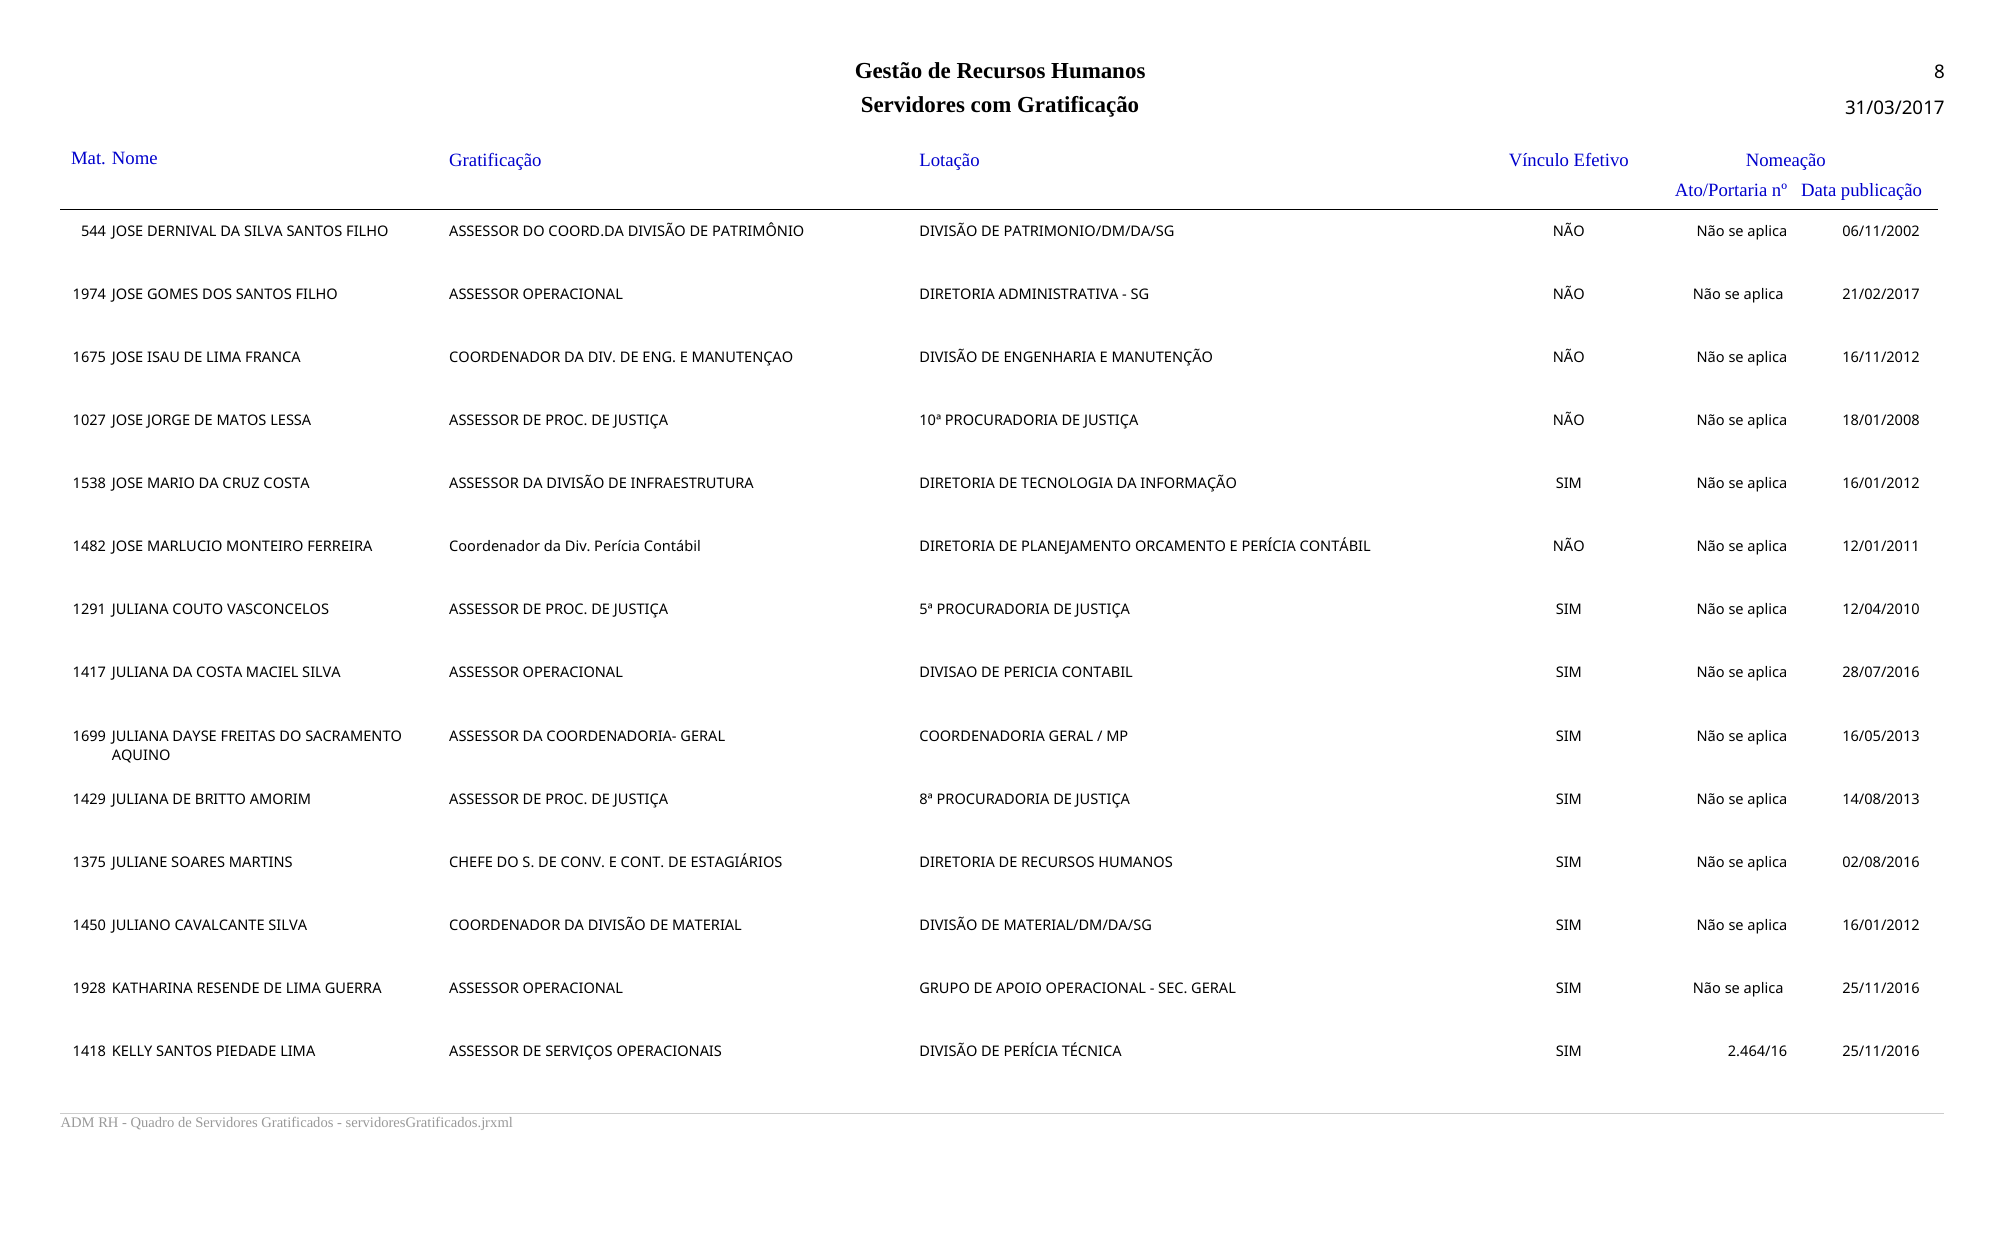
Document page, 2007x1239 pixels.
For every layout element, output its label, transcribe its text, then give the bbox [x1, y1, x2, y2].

table_cell [0, 179, 1649, 208]
table_cell [0, 1113, 60, 1137]
table_cell Não se aplica [1649, 410, 1787, 438]
table_cell [1642, 1041, 1649, 1069]
table_cell [910, 831, 919, 848]
table_cell [1642, 284, 1649, 312]
table_cell [910, 284, 919, 312]
table_cell [1787, 220, 1792, 249]
table_cell [1787, 978, 1792, 1006]
table_cell [1486, 957, 2007, 975]
table_cell [910, 536, 919, 564]
table_cell [1486, 768, 2007, 785]
table_cell 2.464/16 [1649, 1041, 1787, 1069]
table_cell [0, 789, 9, 817]
table_cell [910, 725, 919, 754]
table_cell [0, 438, 112, 452]
table_cell [1945, 95, 2007, 123]
table_cell [0, 211, 2007, 220]
table_cell 28/07/2016 [1793, 662, 1919, 691]
table_cell [1920, 1041, 2007, 1069]
table_cell JULIANA COUTO VASCONCELOS [112, 599, 440, 659]
table_cell [106, 220, 112, 249]
table_cell Gratificação [449, 149, 910, 178]
table_cell [910, 768, 919, 785]
table_cell [0, 978, 9, 1006]
table_cell [440, 452, 449, 470]
table_cell [1920, 915, 2007, 943]
table_cell [1642, 662, 1649, 691]
table_cell Não se aplica [1649, 789, 1787, 817]
table_cell [0, 312, 112, 326]
table_cell [1486, 704, 2007, 722]
table_cell NÃO [1495, 284, 1642, 326]
table_cell 14/08/2013 [1793, 789, 1919, 817]
table_cell [1642, 599, 1649, 628]
table_cell [1920, 220, 2007, 249]
table_cell [440, 817, 449, 831]
table_cell [440, 725, 449, 754]
table_cell [0, 943, 112, 957]
table_cell [440, 754, 449, 767]
table_cell [1642, 817, 2007, 831]
table_cell [1787, 852, 1792, 880]
table_cell [440, 515, 449, 533]
table_cell COORDENADORIA GERAL / MP [919, 725, 1486, 785]
table_cell [1486, 978, 1495, 1006]
table_cell Data publicação [1787, 179, 1922, 208]
table_cell SIM [1495, 662, 1642, 704]
table_cell [910, 249, 919, 262]
table_cell [1486, 789, 1495, 817]
table_cell [910, 691, 919, 704]
table_cell [440, 768, 449, 785]
table_cell DIRETORIA DE RECURSOS HUMANOS [919, 852, 1486, 912]
table_cell [1486, 220, 1495, 249]
table_cell [1486, 641, 2007, 659]
table_cell [440, 628, 449, 641]
table_cell [1642, 789, 1649, 817]
table_cell GRUPO DE APOIO OPERACIONAL - SEC. GERAL [919, 978, 1486, 1038]
table_cell [910, 852, 919, 880]
table_cell [0, 628, 112, 641]
table_cell JOSE MARIO DA CRUZ COSTA [112, 473, 440, 533]
table_cell [106, 473, 112, 501]
table_cell [0, 59, 213, 85]
table_cell [0, 957, 112, 975]
table_cell JULIANA DAYSE FREITAS DO SACRAMENTO AQUINO [112, 725, 440, 785]
table_cell [0, 515, 112, 533]
table_cell 06/11/2002 [1793, 220, 1919, 249]
table_cell [106, 536, 112, 564]
table_cell [1787, 473, 1792, 501]
table_cell ASSESSOR DE PROC. DE JUSTIÇA [449, 410, 910, 470]
table_cell SIM [1495, 852, 1642, 894]
table_cell [0, 473, 9, 501]
table_cell 16/11/2012 [1793, 347, 1919, 375]
table_cell [910, 149, 919, 177]
table_cell SIM [1495, 473, 1642, 515]
table_cell [1486, 943, 1495, 957]
table_cell [910, 312, 919, 326]
table_cell [1945, 59, 2007, 85]
table_cell 18/01/2008 [1793, 410, 1919, 438]
table_cell [440, 312, 449, 326]
table_cell SIM [1495, 1041, 1642, 1083]
table_cell [910, 957, 919, 975]
table_cell [0, 326, 112, 343]
table_cell Coordenador da Div. Perícia Contábil [449, 536, 910, 596]
table_cell [1787, 662, 1792, 691]
table_cell [440, 249, 449, 262]
table_cell [910, 410, 919, 438]
table_cell 21/02/2017 [1793, 284, 1919, 312]
table_cell [1642, 375, 2007, 389]
table_cell [1642, 438, 2007, 452]
table_cell 31/03/2017 [1790, 95, 1944, 123]
table_cell [440, 662, 449, 691]
table_cell [910, 1083, 919, 1101]
table_cell SIM [1495, 915, 1642, 957]
table_header Nome [112, 147, 199, 177]
table_cell [106, 852, 112, 880]
table_cell [910, 978, 919, 1006]
table_cell [910, 389, 919, 407]
table_cell [440, 957, 449, 975]
table_cell [910, 452, 919, 470]
table_cell 12/01/2011 [1793, 536, 1919, 564]
table_cell ADM RH - Quadro de Servidores Gratificados - servidoresGratificados.jrxml [60, 1114, 1944, 1137]
table_cell [440, 789, 449, 817]
table_cell [910, 662, 919, 691]
table_cell JOSE DERNIVAL DA SILVA SANTOS FILHO [112, 220, 440, 280]
table_cell [910, 628, 919, 641]
table_cell [106, 1041, 112, 1069]
table_cell [1920, 536, 2007, 564]
table_cell [1486, 691, 1495, 704]
table_cell [0, 880, 112, 894]
table_cell [910, 220, 919, 249]
table_cell [440, 704, 449, 722]
table_cell [1787, 725, 1792, 754]
table_cell COORDENADOR DA DIVISÃO DE MATERIAL [449, 915, 910, 975]
table_cell 16/01/2012 [1793, 473, 1919, 501]
table_cell [910, 375, 919, 389]
table_cell [440, 943, 449, 957]
table_cell 10ª PROCURADORIA DE JUSTIÇA [919, 410, 1486, 470]
table_cell Não se aplica [1649, 473, 1787, 501]
table_cell ASSESSOR DA COORDENADORIA- GERAL [449, 725, 910, 785]
table_cell [0, 220, 9, 249]
table_cell [910, 915, 919, 943]
table_cell [1486, 599, 1495, 628]
table_cell 1291 [9, 599, 106, 628]
table_cell [440, 536, 449, 564]
table_cell [1642, 220, 1649, 249]
table_cell DIRETORIA ADMINISTRATIVA - SG [919, 284, 1486, 343]
table_cell [910, 641, 919, 659]
table_cell Gestão de Recursos Humanos [213, 57, 1787, 85]
table_cell [1642, 565, 2007, 578]
table_cell [910, 578, 919, 596]
table_cell [440, 691, 449, 704]
table_cell 1418 [9, 1041, 106, 1069]
table_cell [910, 704, 919, 722]
table_cell [0, 536, 9, 564]
table_cell [0, 915, 9, 943]
table_cell [910, 1006, 919, 1020]
table_cell DIVISÃO DE ENGENHARIA E MANUTENÇÃO [919, 347, 1486, 407]
table_cell 1417 [9, 662, 106, 691]
table_cell Não se aplica [1649, 284, 1787, 312]
table_cell [0, 249, 112, 262]
table_cell [440, 1070, 449, 1083]
table_cell [1486, 1006, 1495, 1020]
table_cell [0, 852, 9, 880]
table_cell [0, 347, 9, 375]
table_cell [1486, 725, 1495, 754]
table_cell 02/08/2016 [1793, 852, 1919, 880]
table_cell DIVISAO DE PERICIA CONTABIL [919, 662, 1486, 722]
table_cell [1642, 149, 1649, 177]
table_cell [0, 95, 213, 123]
table_cell [1920, 852, 2007, 880]
table_cell Não se aplica [1649, 220, 1787, 249]
table_cell Não se aplica [1649, 725, 1787, 754]
table_cell [0, 284, 9, 312]
table_cell [1642, 501, 2007, 515]
table_cell JULIANO CAVALCANTE SILVA [112, 915, 440, 975]
table_cell [0, 704, 112, 722]
table_cell [0, 123, 2007, 147]
table_cell [440, 915, 449, 943]
table_cell [1486, 915, 1495, 943]
table_cell [440, 1006, 449, 1020]
table_cell Nomeação [1649, 149, 1922, 178]
table_cell [0, 599, 9, 628]
table_cell [1920, 284, 2007, 312]
table_cell [440, 578, 449, 596]
table_cell [1642, 880, 2007, 894]
table_cell [1486, 452, 2007, 470]
table_cell [440, 347, 449, 375]
table_cell [0, 1041, 9, 1069]
table_cell [106, 599, 112, 628]
table_cell DIRETORIA DE TECNOLOGIA DA INFORMAÇÃO [919, 473, 1486, 533]
table_cell [440, 831, 449, 848]
table_cell [1642, 754, 2007, 767]
table_cell [440, 1041, 449, 1069]
table_cell [1642, 725, 1649, 754]
table_cell [1486, 249, 1495, 262]
table_cell [0, 831, 112, 848]
table_cell SIM [1495, 725, 1642, 767]
table_cell [0, 641, 112, 659]
table_cell [440, 894, 449, 912]
table_cell ASSESSOR DO COORD.DA DIVISÃO DE PATRIMÔNIO [449, 220, 910, 280]
table_cell Vínculo Efetivo [1495, 149, 1642, 178]
table_cell [1486, 438, 1495, 452]
table_cell [910, 789, 919, 817]
table_cell [910, 1020, 919, 1038]
table_cell JOSE JORGE DE MATOS LESSA [112, 410, 440, 470]
table_cell [1787, 915, 1792, 943]
table_cell [440, 1020, 449, 1038]
table_cell ASSESSOR DE SERVIÇOS OPERACIONAIS [449, 1041, 910, 1101]
table_cell [1920, 347, 2007, 375]
table_cell [1787, 410, 1792, 438]
table_cell [910, 754, 919, 767]
table_header Mat. [44, 147, 106, 177]
table_cell [910, 880, 919, 894]
table_cell [106, 915, 112, 943]
table_cell [1486, 880, 1495, 894]
table_cell [1486, 284, 1495, 312]
table_cell [1642, 410, 1649, 438]
table_cell [1486, 263, 2007, 280]
table_cell 16/01/2012 [1793, 915, 1919, 943]
table_cell NÃO [1495, 220, 1642, 262]
table_cell [1486, 628, 1495, 641]
table_cell [0, 263, 112, 280]
table_cell Não se aplica [1649, 347, 1787, 375]
table_cell [0, 149, 44, 177]
table_cell 1429 [9, 789, 106, 817]
table_cell [440, 501, 449, 515]
table_cell Servidores com Gratificação [213, 91, 1787, 123]
table_cell [910, 565, 919, 578]
table_cell [910, 326, 919, 343]
table_cell 1450 [9, 915, 106, 943]
table_cell [0, 817, 112, 831]
table_cell [440, 375, 449, 389]
table_cell [1642, 1006, 2007, 1020]
table_cell [1642, 978, 1649, 1006]
table_cell [910, 263, 919, 280]
table_cell [1486, 1070, 1495, 1083]
table_cell [1920, 789, 2007, 817]
table_cell [106, 789, 112, 817]
table_cell [1486, 565, 1495, 578]
table_cell [1922, 149, 2007, 177]
table_cell [910, 1070, 919, 1083]
table_cell [1787, 347, 1792, 375]
table_cell [1486, 326, 2007, 343]
table_cell [0, 375, 112, 389]
table_cell [199, 149, 449, 177]
table_cell [106, 284, 112, 312]
table_cell [440, 284, 449, 312]
table_cell [1922, 179, 2007, 208]
table_cell [1787, 284, 1792, 312]
table_cell 12/04/2010 [1793, 599, 1919, 628]
table_cell [1486, 312, 1495, 326]
table_cell ASSESSOR OPERACIONAL [449, 662, 910, 722]
table_cell [910, 473, 919, 501]
table_cell [440, 852, 449, 880]
table_cell 25/11/2016 [1793, 1041, 1919, 1069]
table_cell JOSE MARLUCIO MONTEIRO FERREIRA [112, 536, 440, 596]
table_cell [1486, 410, 1495, 438]
table_cell [1486, 578, 2007, 596]
table_cell [1486, 375, 1495, 389]
table_cell [1920, 599, 2007, 628]
table_cell [1920, 410, 2007, 438]
table_cell [1642, 473, 1649, 501]
table_cell [1787, 536, 1792, 564]
table_cell [1486, 536, 1495, 564]
table_cell Não se aplica [1649, 852, 1787, 880]
table_header [0, 0, 2007, 57]
table_cell [1486, 501, 1495, 515]
table_cell 1482 [9, 536, 106, 564]
table_cell [1642, 852, 1649, 880]
table_cell [910, 894, 919, 912]
table_cell [1920, 473, 2007, 501]
table_cell [0, 1006, 112, 1020]
table_cell [1486, 1083, 2007, 1101]
table_cell JULIANE SOARES MARTINS [112, 852, 440, 912]
table_cell [440, 438, 449, 452]
table_cell [0, 565, 112, 578]
table_cell 1699 [9, 725, 106, 754]
table_cell [0, 662, 9, 691]
table_cell [1642, 1070, 2007, 1083]
table_cell Lotação [919, 149, 1486, 178]
table_cell [910, 515, 919, 533]
table_cell [1945, 1113, 2007, 1137]
table_cell ASSESSOR DA DIVISÃO DE INFRAESTRUTURA [449, 473, 910, 533]
table_cell [440, 880, 449, 894]
table_cell [910, 438, 919, 452]
table_cell [0, 768, 112, 785]
table_cell JOSE ISAU DE LIMA FRANCA [112, 347, 440, 407]
table_cell [1486, 662, 1495, 691]
table_cell [440, 326, 449, 343]
table_cell NÃO [1495, 410, 1642, 452]
table_cell [1642, 691, 2007, 704]
table_cell [1486, 754, 1495, 767]
table_cell SIM [1495, 978, 1642, 1020]
table_cell [0, 85, 2007, 91]
table_cell [0, 389, 112, 407]
table_cell Não se aplica [1649, 599, 1787, 628]
table_cell 1375 [9, 852, 106, 880]
table_cell [106, 347, 112, 375]
table_cell [0, 894, 112, 912]
table_cell [1486, 894, 2007, 912]
table_cell [1642, 249, 2007, 262]
table_cell DIVISÃO DE PERÍCIA TÉCNICA [919, 1041, 1486, 1101]
table_cell 1675 [9, 347, 106, 375]
table_cell [1642, 915, 1649, 943]
table_cell [1486, 149, 1495, 177]
table_cell ASSESSOR OPERACIONAL [449, 978, 910, 1038]
table_cell Não se aplica [1649, 915, 1787, 943]
table_cell COORDENADOR DA DIV. DE ENG. E MANUTENÇAO [449, 347, 910, 407]
table_cell [0, 691, 112, 704]
table_cell [1486, 515, 2007, 533]
table_cell ASSESSOR OPERACIONAL [449, 284, 910, 343]
table_cell [440, 263, 449, 280]
table_cell [1486, 817, 1495, 831]
table_cell [910, 817, 919, 831]
table_cell Ato/Portaria nº [1649, 179, 1787, 208]
table_cell ASSESSOR DE PROC. DE JUSTIÇA [449, 789, 910, 848]
table_cell NÃO [1495, 536, 1642, 578]
table_cell [1920, 662, 2007, 691]
table_cell SIM [1495, 789, 1642, 831]
table_cell [1486, 831, 2007, 848]
table_cell Não se aplica [1649, 978, 1787, 1006]
table_cell Não se aplica [1649, 536, 1787, 564]
table_cell [1642, 628, 2007, 641]
table_cell 16/05/2013 [1793, 725, 1919, 754]
table_cell [440, 641, 449, 659]
table_cell [106, 662, 112, 691]
table_cell KELLY SANTOS PIEDADE LIMA [112, 1041, 440, 1101]
table_cell [1787, 1041, 1792, 1069]
table_cell [0, 501, 112, 515]
table_cell [0, 452, 112, 470]
table_cell [1787, 789, 1792, 817]
table_cell SIM [1495, 599, 1642, 641]
table_cell 1974 [9, 284, 106, 312]
table_cell [440, 978, 449, 1006]
table_cell 1928 [9, 978, 106, 1006]
table_cell [440, 599, 449, 628]
table_cell [1787, 599, 1792, 628]
table_cell 5ª PROCURADORIA DE JUSTIÇA [919, 599, 1486, 659]
table_cell [910, 1041, 919, 1069]
table_cell [0, 410, 9, 438]
table_cell [1486, 389, 2007, 407]
table_cell 1027 [9, 410, 106, 438]
table_cell 8ª PROCURADORIA DE JUSTIÇA [919, 789, 1486, 848]
table_cell CHEFE DO S. DE CONV. E CONT. DE ESTAGIÁRIOS [449, 852, 910, 912]
table_cell Não se aplica [1649, 662, 1787, 691]
table_cell [0, 1101, 2007, 1113]
table_cell [0, 578, 112, 596]
table_cell JULIANA DE BRITTO AMORIM [112, 789, 440, 848]
table_cell JOSE GOMES DOS SANTOS FILHO [112, 284, 440, 343]
table_cell KATHARINA RESENDE DE LIMA GUERRA [112, 978, 440, 1038]
table_cell [0, 1070, 112, 1083]
table_cell [1642, 312, 2007, 326]
table_cell [1920, 978, 2007, 1006]
table_cell [0, 754, 112, 767]
table_cell [106, 149, 112, 177]
table_cell [106, 725, 112, 754]
table_cell [1642, 536, 1649, 564]
table_cell [0, 1083, 112, 1101]
table_cell [0, 1020, 112, 1038]
table_cell ASSESSOR DE PROC. DE JUSTIÇA [449, 599, 910, 659]
table_cell [1642, 943, 2007, 957]
table_cell [1486, 347, 1495, 375]
table_cell [1486, 1041, 1495, 1069]
table_cell [1486, 473, 1495, 501]
table_cell 1538 [9, 473, 106, 501]
table_cell [910, 599, 919, 628]
table_cell NÃO [1495, 347, 1642, 389]
table_cell [440, 1083, 449, 1101]
table_cell [1642, 347, 1649, 375]
table_cell [440, 565, 449, 578]
table_cell [1486, 852, 1495, 880]
table_cell [440, 220, 449, 249]
table_cell DIRETORIA DE PLANEJAMENTO ORCAMENTO E PERÍCIA CONTÁBIL [919, 536, 1486, 596]
table_cell DIVISÃO DE MATERIAL/DM/DA/SG [919, 915, 1486, 975]
table_cell 25/11/2016 [1793, 978, 1919, 1006]
table_cell [910, 943, 919, 957]
table_cell [440, 410, 449, 438]
table_cell [1920, 725, 2007, 754]
table_cell DIVISÃO DE PATRIMONIO/DM/DA/SG [919, 220, 1486, 280]
table_cell [440, 473, 449, 501]
table_cell [0, 725, 9, 754]
table_cell [1486, 1020, 2007, 1038]
table_cell [106, 978, 112, 1006]
table_cell 8 [1790, 59, 1944, 85]
table_cell [910, 501, 919, 515]
table_cell [440, 389, 449, 407]
table_cell JULIANA DA COSTA MACIEL SILVA [112, 662, 440, 722]
table_cell 544 [9, 220, 106, 249]
table_cell [910, 347, 919, 375]
table_cell [106, 410, 112, 438]
